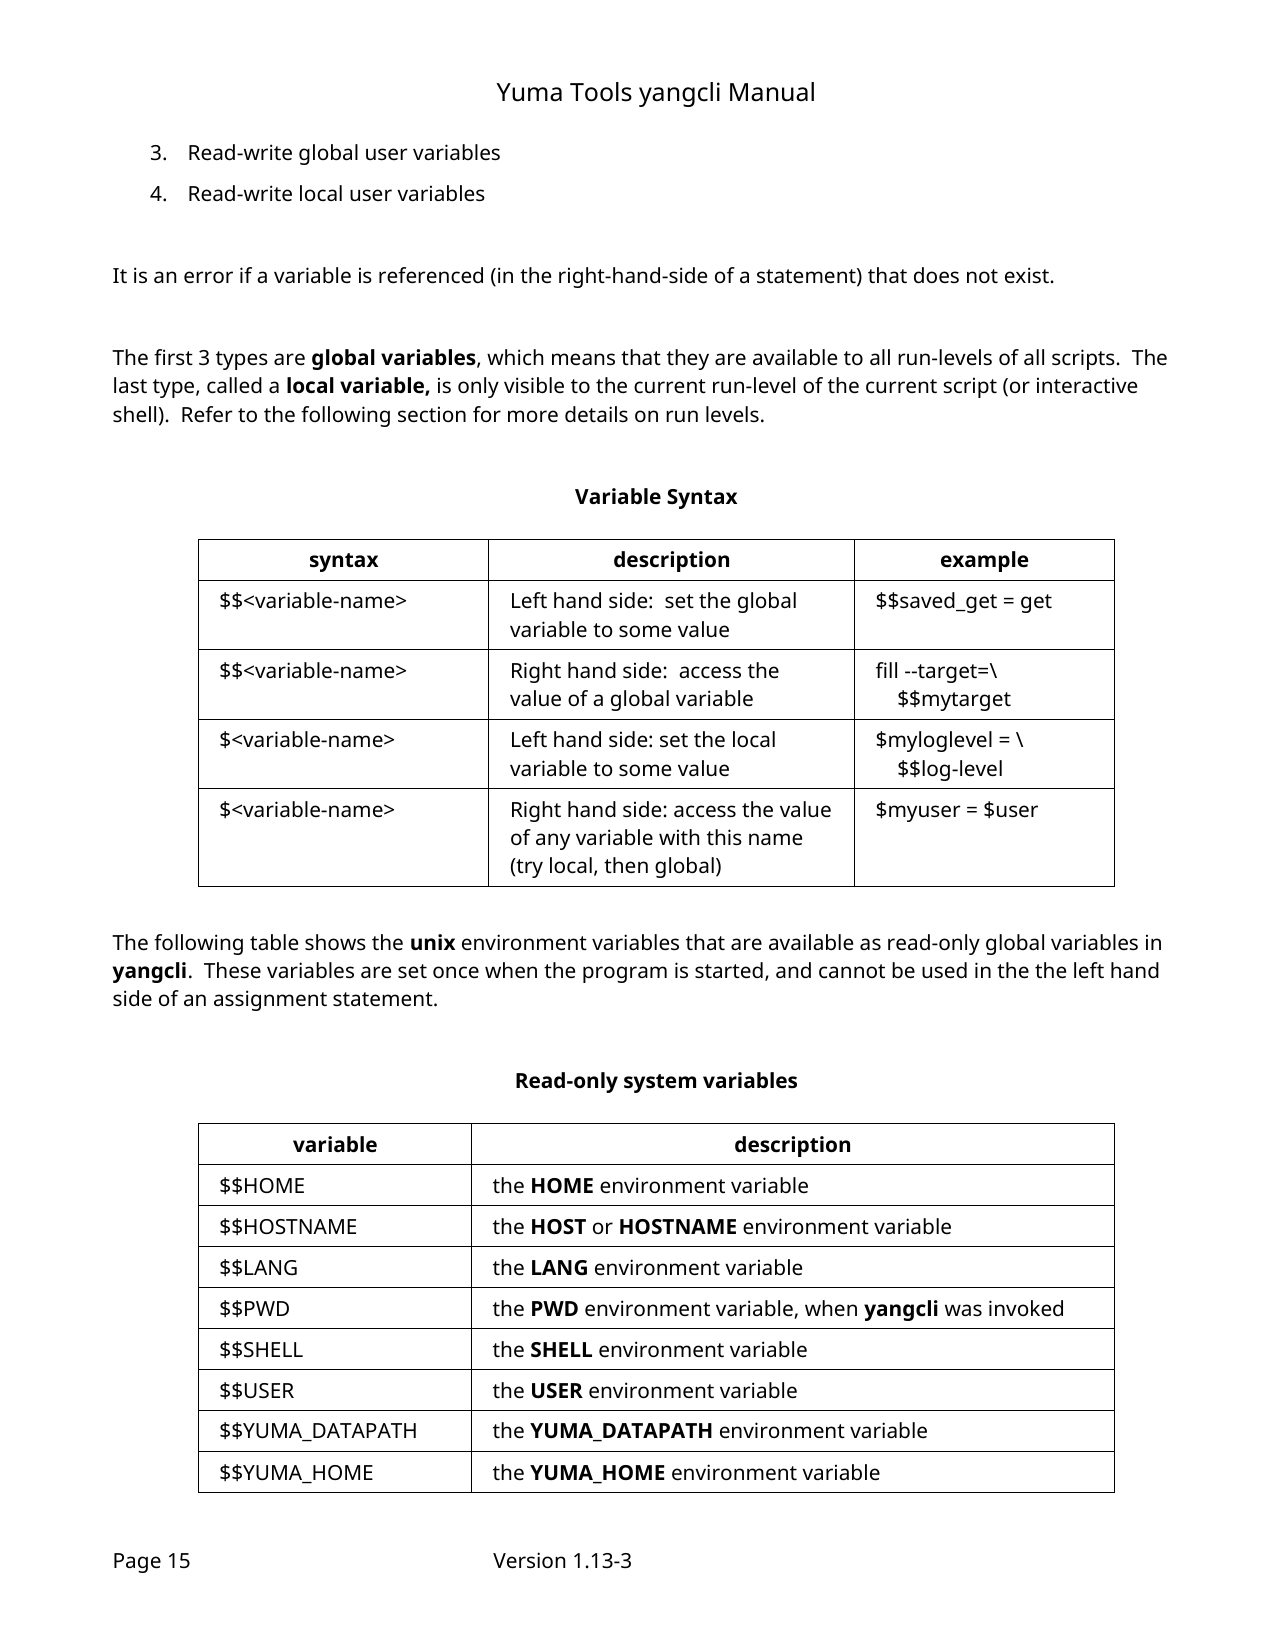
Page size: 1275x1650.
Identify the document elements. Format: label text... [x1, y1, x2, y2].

table_cell fill --target=\ $$mytarget [855, 650, 1114, 718]
table_cell $$HOME [199, 1165, 471, 1205]
table_cell the HOME environment variable [472, 1165, 1114, 1205]
table_header description [472, 1124, 1114, 1164]
table_cell $$USER [199, 1370, 471, 1410]
table_cell the LANG environment variable [472, 1247, 1114, 1287]
text It is an error if a variable is referenced (in the right-hand-side of a statement) that does not exist. [112, 261, 1200, 290]
table_cell $<variable-name> [199, 720, 488, 788]
text The following table shows the unix environment variables that are available as read-only global variables in yangcli. These variables are set once when the program is started, and cannot be used in the the left hand side of an assignment statement. [112, 928, 1200, 1013]
table_cell $<variable-name> [199, 789, 488, 886]
table_cell $$YUMA_HOME [199, 1452, 471, 1492]
table_cell the PWD environment variable, when yangcli was invoked [472, 1288, 1114, 1328]
list Read-write local user variables [150, 179, 1200, 208]
table_header example [855, 540, 1114, 580]
text The first 3 types are global variables, which means that they are available to all run-levels of all scripts. The last type, called a local variable, is only visible to the current run-level of the current script (or interactive shell). Refer to the following section for more details on run levels. [112, 343, 1200, 428]
table_cell the YUMA_DATAPATH environment variable [472, 1411, 1114, 1451]
subtitle Variable Syntax [127, 482, 1185, 510]
table_cell $$<variable-name> [199, 581, 488, 649]
table_cell $$PWD [199, 1288, 471, 1328]
table_cell Left hand side: set the global variable to some value [489, 581, 854, 649]
table_cell the USER environment variable [472, 1370, 1114, 1410]
table_header syntax [199, 540, 488, 580]
list Read-write global user variables [150, 138, 1200, 167]
table_cell Right hand side: access the value of any variable with this name (try local, then global) [489, 789, 854, 886]
table_cell $$HOSTNAME [199, 1206, 471, 1246]
table_cell $$LANG [199, 1247, 471, 1287]
table_cell Right hand side: access the value of a global variable [489, 650, 854, 718]
table_header variable [199, 1124, 471, 1164]
table_cell $myuser = $user [855, 789, 1114, 886]
table_cell the HOST or HOSTNAME environment variable [472, 1206, 1114, 1246]
table_header description [489, 540, 854, 580]
table_cell $$<variable-name> [199, 650, 488, 718]
table_cell $$SHELL [199, 1329, 471, 1369]
table_cell the SHELL environment variable [472, 1329, 1114, 1369]
table_cell $myloglevel = \ $$log-level [855, 720, 1114, 788]
table_cell the YUMA_HOME environment variable [472, 1452, 1114, 1492]
table_cell $$saved_get = get [855, 581, 1114, 649]
table_cell $$YUMA_DATAPATH [199, 1411, 471, 1451]
table_cell Left hand side: set the local variable to some value [489, 720, 854, 788]
subtitle Read-only system variables [127, 1066, 1185, 1095]
